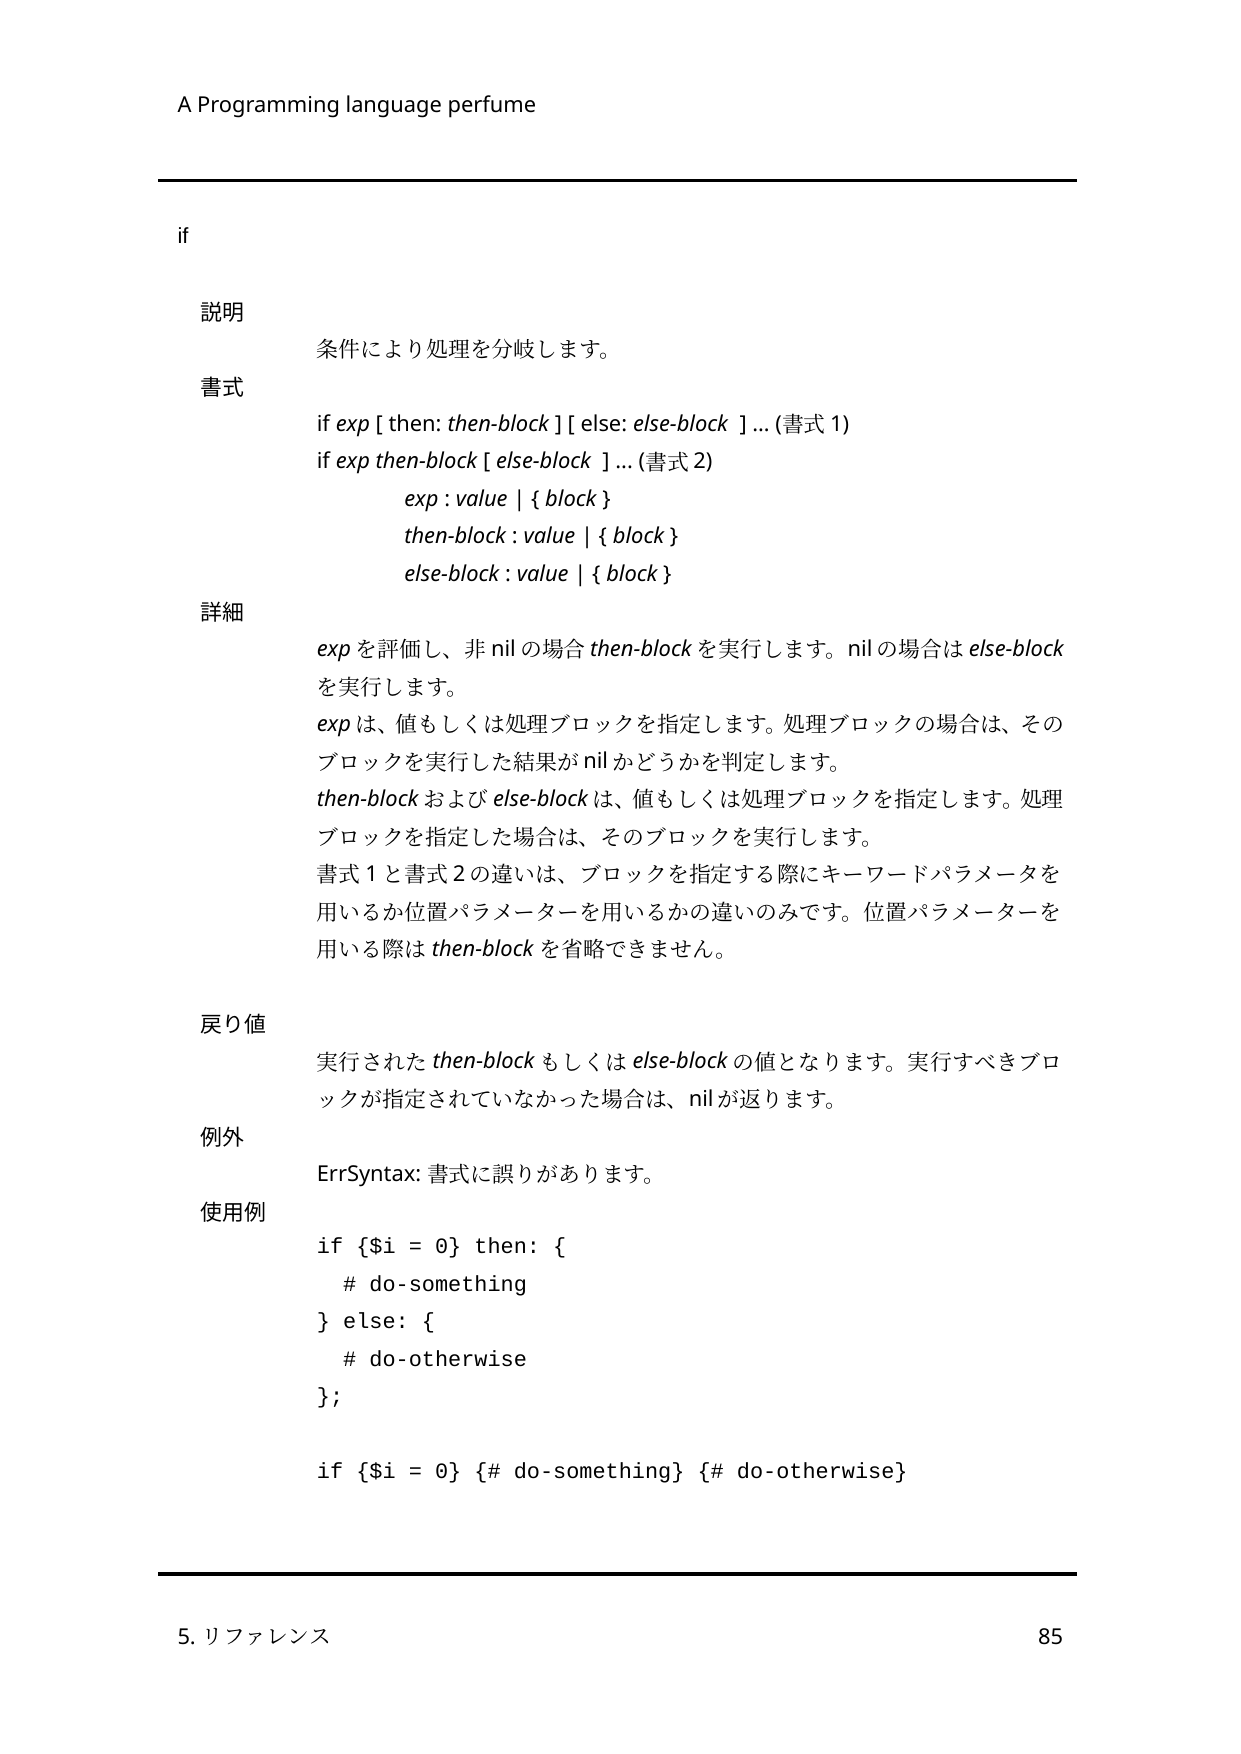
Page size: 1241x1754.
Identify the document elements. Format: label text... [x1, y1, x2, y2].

table_cell 例外 [200, 1117, 317, 1192]
table_cell ErrSyntax: 書式に誤りがあります。 [317, 1117, 1063, 1192]
table_cell 詳細 [200, 592, 317, 979]
table_cell 実行されたthen-blockもしくはelse-blockの値となります。実行すべきブロックが指定されていなかった場合は、nilが返ります。 [317, 979, 1063, 1117]
table_cell 戻り値 [200, 979, 317, 1117]
table_cell if exp [ then: then-block ] [ else: else-block ] … (書式1) if exp then-block [ else-block ] ... (書式2) exp : value | { block } then-block : value | { block } else-block : value | { block } [317, 367, 1063, 592]
table_header 条件により処理を分岐します。 [317, 292, 1063, 367]
table_cell 書式 [200, 367, 317, 592]
table_cell 使用例 [200, 1192, 317, 1504]
table_cell if {$i = 0} then: { # do-something } else: { # do-otherwise }; if {$i = 0} {# do-something} {# do-otherwise} [317, 1192, 1063, 1504]
subtitle if [177, 217, 1063, 254]
table_cell expを評価し、非nilの場合then-blockを実行します。nilの場合はelse-blockを実行します。 expは、値もしくは処理ブロックを指定します。処理ブロックの場合は、そのブロックを実行した結果がnilかどうかを判定します。 then-blockおよびelse-blockは、値もしくは処理ブロックを指定します。処理ブロックを指定した場合は、そのブロックを実行します。 書式1と書式2の違いは、ブロックを指定する際にキーワードパラメータを用いるか位置パラメーターを用いるかの違いのみです。位置パラメーターを用いる際は then-block を省略できません。 [317, 592, 1063, 979]
table_header 説明 [200, 292, 317, 367]
